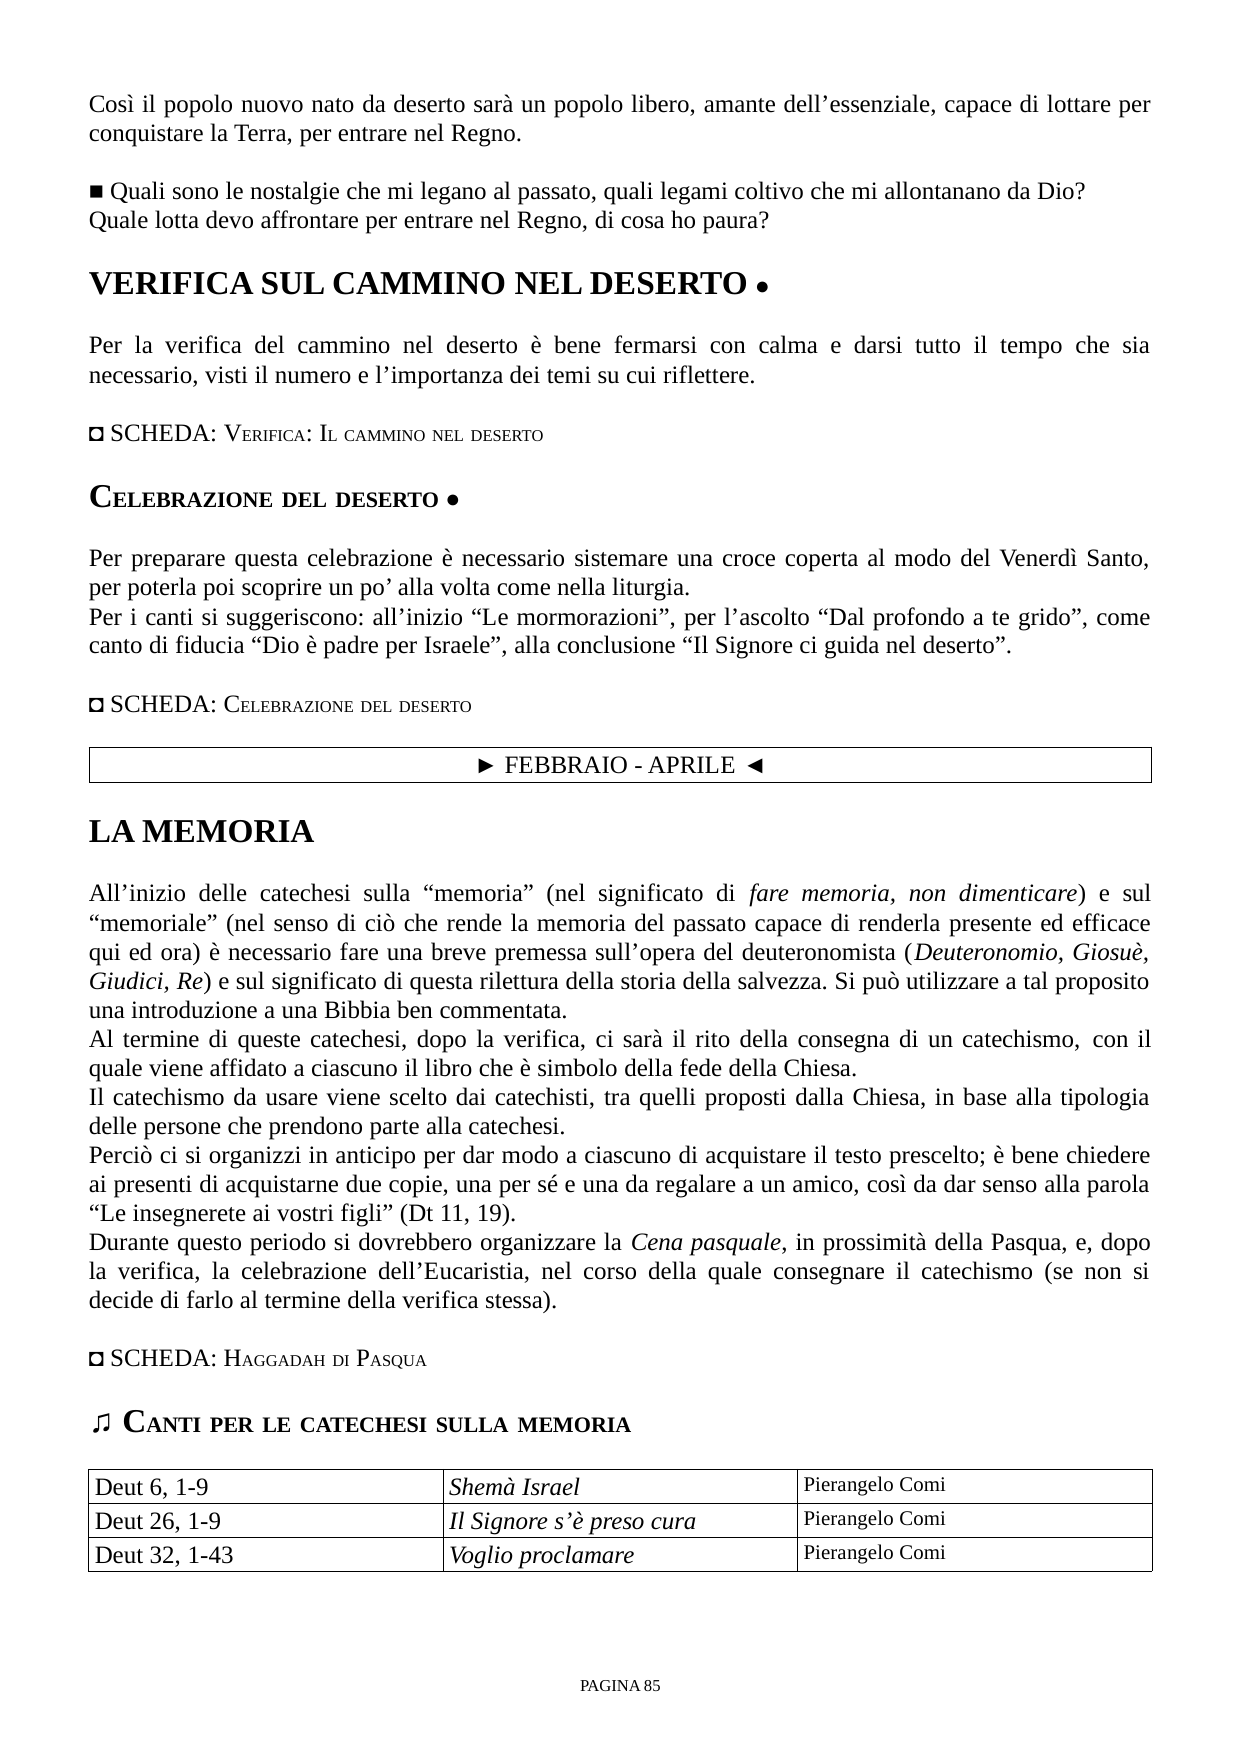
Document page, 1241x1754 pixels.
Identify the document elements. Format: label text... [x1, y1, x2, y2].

table_header Deut 6, 1-9 [89, 1470, 443, 1503]
table_cell Pierangelo Comi [798, 1504, 1152, 1537]
text Per i canti si suggeriscono: all’inizio “Le mormorazioni”, per l’ascolto “Dal profondo a te grido”, come canto di fiducia “Dio è padre per Israele”, alla conclusione “Il Signore ci guida nel deserto”. [88, 601, 1152, 659]
text ♫ Canti per le catechesi sulla memoria [88, 1401, 1152, 1440]
table_cell Deut 32, 1-43 [89, 1538, 443, 1571]
text Per preparare questa celebrazione è necessario sistemare una croce coperta al modo del Venerdì Santo, per poterla poi scoprire un po’ alla volta come nella liturgia. [88, 543, 1152, 601]
text Il catechismo da usare viene scelto dai catechisti, tra quelli proposti dalla Chiesa, in base alla tipologia delle persone che prendono parte alla catechesi. [88, 1082, 1152, 1140]
text Quale lotta devo affrontare per entrare nel Regno, di cosa ho paura? [88, 205, 1152, 234]
text Celebrazione del deserto ● [88, 476, 1152, 514]
text ◘ SCHEDA: Haggadah di Pasqua [88, 1343, 1152, 1372]
table_cell Deut 26, 1-9 [89, 1504, 443, 1537]
text All’inizio delle catechesi sulla “memoria” (nel significato di fare memoria, non dimenticare) e sul “memoriale” (nel senso di ciò che rende la memoria del passato capace di renderla presente ed efficace qui ed ora) è necessario fare una breve premessa sull’opera del deuteronomista (Deuteronomio, Giosuè, Giudici, Re) e sul significato di questa rilettura della storia della salvezza. Si può utilizzare a tal proposito una introduzione a una Bibbia ben commentata. [88, 878, 1152, 1024]
text LA MEMORIA [88, 811, 1152, 849]
text ◘ SCHEDA: Verifica: Il cammino nel deserto [88, 418, 1152, 447]
text VERIFICA SUL CAMMINO NEL DESERTO ● [88, 263, 1152, 301]
text ■ Quali sono le nostalgie che mi legano al passato, quali legami coltivo che mi allontanano da Dio? [88, 176, 1152, 205]
text Perciò ci si organizzi in anticipo per dar modo a ciascuno di acquistare il testo prescelto; è bene chiedere ai presenti di acquistarne due copie, una per sé e una da regalare a un amico, così da dar senso alla parola “Le insegnerete ai vostri figli” (Dt 11, 19). [88, 1140, 1152, 1227]
table_header Shemà Israel [444, 1470, 797, 1503]
text ► FEBBRAIO - APRILE ◄ [90, 748, 1151, 782]
text Al termine di queste catechesi, dopo la verifica, ci sarà il rito della consegna di un catechismo, con il quale viene affidato a ciascuno il libro che è simbolo della fede della Chiesa. [88, 1024, 1152, 1082]
table_cell Pierangelo Comi [798, 1538, 1152, 1571]
text Così il popolo nuovo nato da deserto sarà un popolo libero, amante dell’essenziale, capace di lottare per conquistare la Terra, per entrare nel Regno. [88, 88, 1152, 147]
text Per la verifica del cammino nel deserto è bene fermarsi con calma e darsi tutto il tempo che sia necessario, visti il numero e l’importanza dei temi su cui riflettere. [88, 330, 1152, 388]
table_cell Il Signore s’è preso cura [444, 1504, 797, 1537]
text ◘ SCHEDA: Celebrazione del deserto [88, 688, 1152, 718]
table_cell Voglio proclamare [444, 1538, 797, 1571]
table_header Pierangelo Comi [798, 1470, 1152, 1503]
text Durante questo periodo si dovrebbero organizzare la Cena pasquale, in prossimità della Pasqua, e, dopo la verifica, la celebrazione dell’Eucaristia, nel corso della quale consegnare il catechismo (se non si decide di farlo al termine della verifica stessa). [88, 1227, 1152, 1314]
